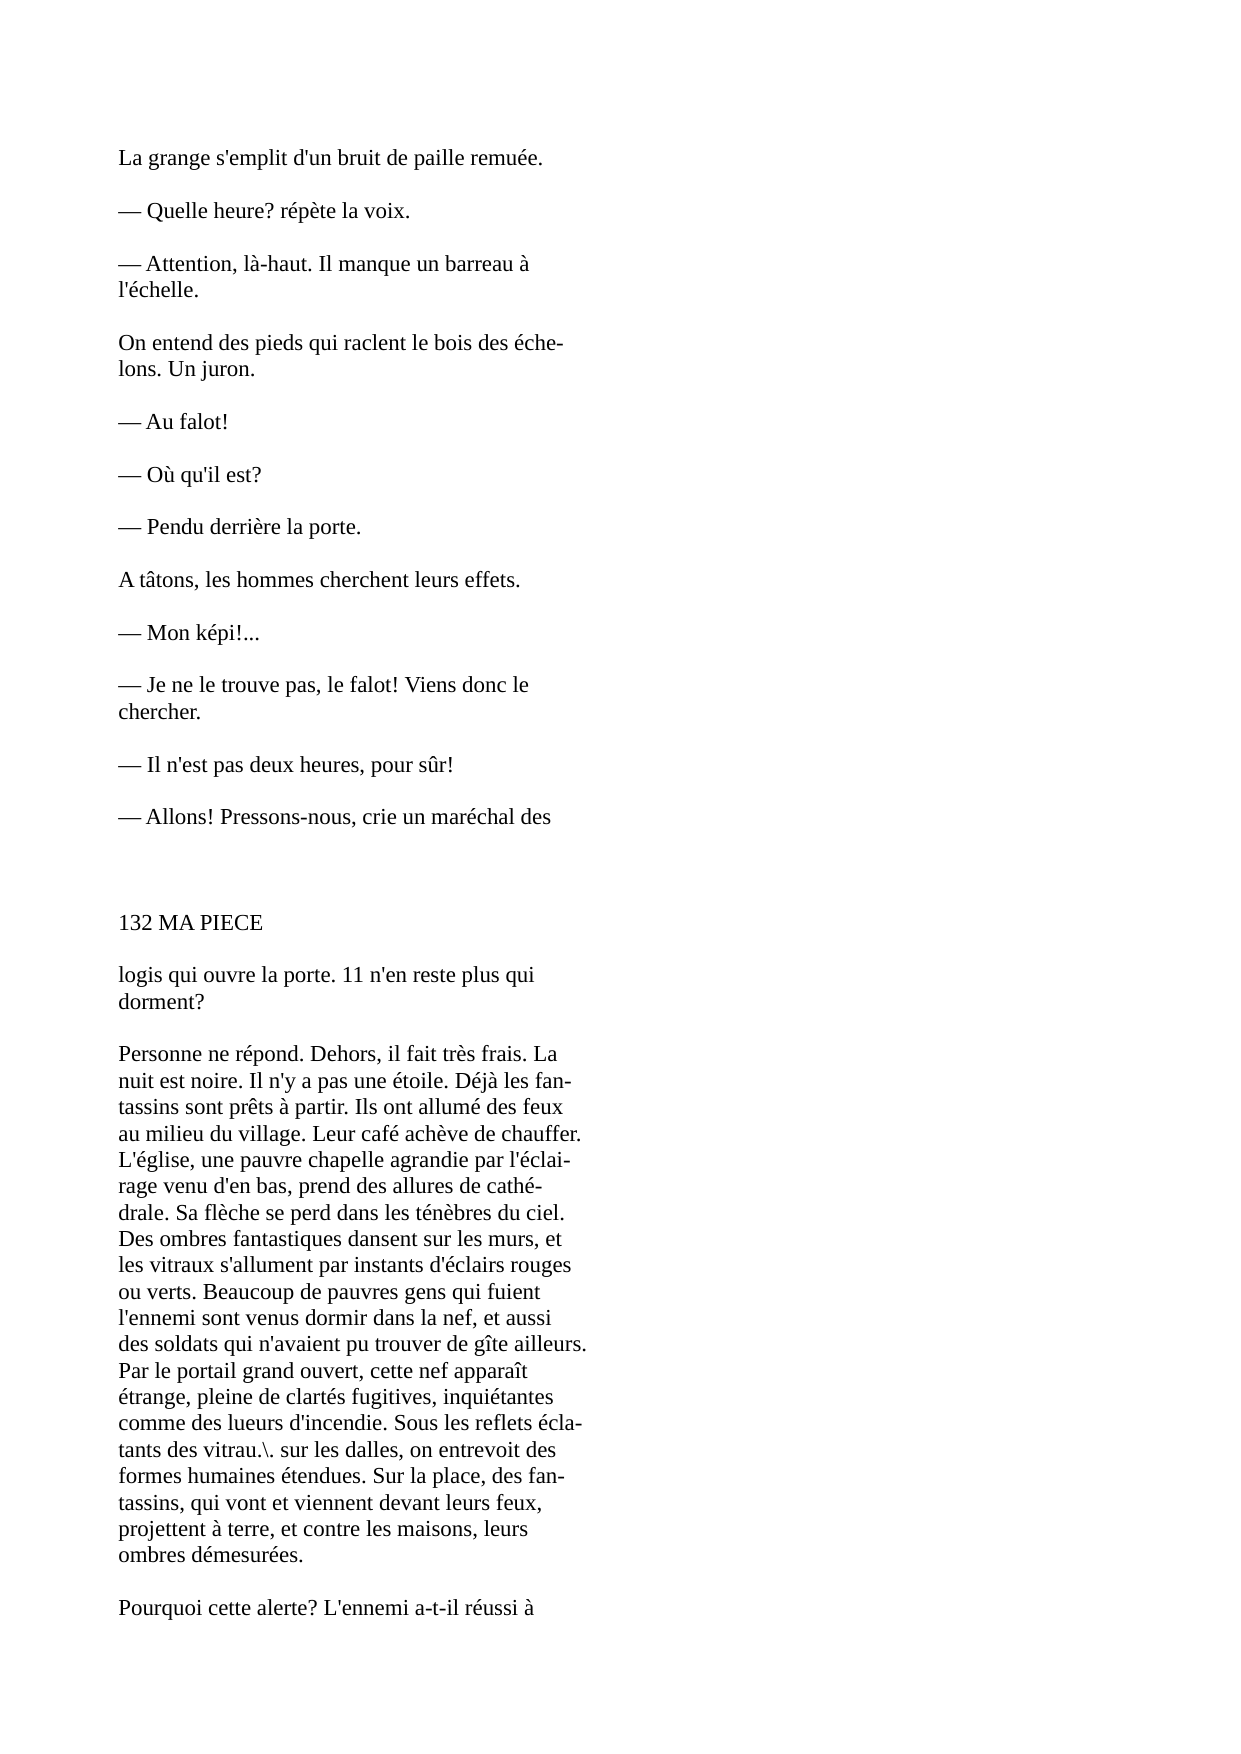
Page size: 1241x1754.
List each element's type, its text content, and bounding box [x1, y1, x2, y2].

text On entend des pieds qui raclent le bois des éche- [118, 329, 1122, 355]
text — Pendu derrière la porte. [118, 513, 1122, 540]
text drale. Sa flèche se perd dans les ténèbres du ciel. [118, 1199, 1122, 1225]
text ou verts. Beaucoup de pauvres gens qui fuient [118, 1278, 1122, 1304]
text L'église, une pauvre chapelle agrandie par l'éclai- [118, 1146, 1122, 1172]
text projettent à terre, et contre les maisons, leurs [118, 1515, 1122, 1541]
text — Attention, là-haut. Il manque un barreau à [118, 250, 1122, 276]
text les vitraux s'allument par instants d'éclairs rouges [118, 1251, 1122, 1278]
text tants des vitrau.\. sur les dalles, on entrevoit des [118, 1436, 1122, 1462]
text des soldats qui n'avaient pu trouver de gîte ailleurs. [118, 1330, 1122, 1357]
text dorment? [118, 988, 1122, 1014]
text 132 MA PIECE [118, 909, 1122, 935]
text Personne ne répond. Dehors, il fait très frais. La [118, 1041, 1122, 1067]
text rage venu d'en bas, prend des allures de cathé- [118, 1172, 1122, 1199]
text — Allons! Pressons-nous, crie un maréchal des [118, 803, 1122, 830]
text Des ombres fantastiques dansent sur les murs, et [118, 1225, 1122, 1251]
text tassins sont prêts à partir. Ils ont allumé des feux [118, 1093, 1122, 1119]
text ombres démesurées. [118, 1541, 1122, 1568]
text l'échelle. [118, 276, 1122, 303]
text logis qui ouvre la porte. 11 n'en reste plus qui [118, 961, 1122, 988]
text — Il n'est pas deux heures, pour sûr! [118, 751, 1122, 777]
text nuit est noire. Il n'y a pas une étoile. Déjà les fan- [118, 1067, 1122, 1093]
text — Je ne le trouve pas, le falot! Viens donc le [118, 672, 1122, 698]
text — Mon képi!... [118, 619, 1122, 645]
text l'ennemi sont venus dormir dans la nef, et aussi [118, 1304, 1122, 1330]
text formes humaines étendues. Sur la place, des fan- [118, 1462, 1122, 1488]
text chercher. [118, 698, 1122, 724]
text Par le portail grand ouvert, cette nef apparaît [118, 1357, 1122, 1383]
text tassins, qui vont et viennent devant leurs feux, [118, 1488, 1122, 1515]
text comme des lueurs d'incendie. Sous les reflets écla- [118, 1409, 1122, 1436]
text lons. Un juron. [118, 355, 1122, 382]
text — Au falot! [118, 408, 1122, 434]
text au milieu du village. Leur café achève de chauffer. [118, 1119, 1122, 1146]
text — Quelle heure? répète la voix. [118, 197, 1122, 223]
text Pourquoi cette alerte? L'ennemi a-t-il réussi à [118, 1594, 1122, 1620]
text — Où qu'il est? [118, 461, 1122, 487]
text A tâtons, les hommes cherchent leurs effets. [118, 566, 1122, 592]
text étrange, pleine de clartés fugitives, inquiétantes [118, 1383, 1122, 1409]
text La grange s'emplit d'un bruit de paille remuée. [118, 144, 1122, 171]
